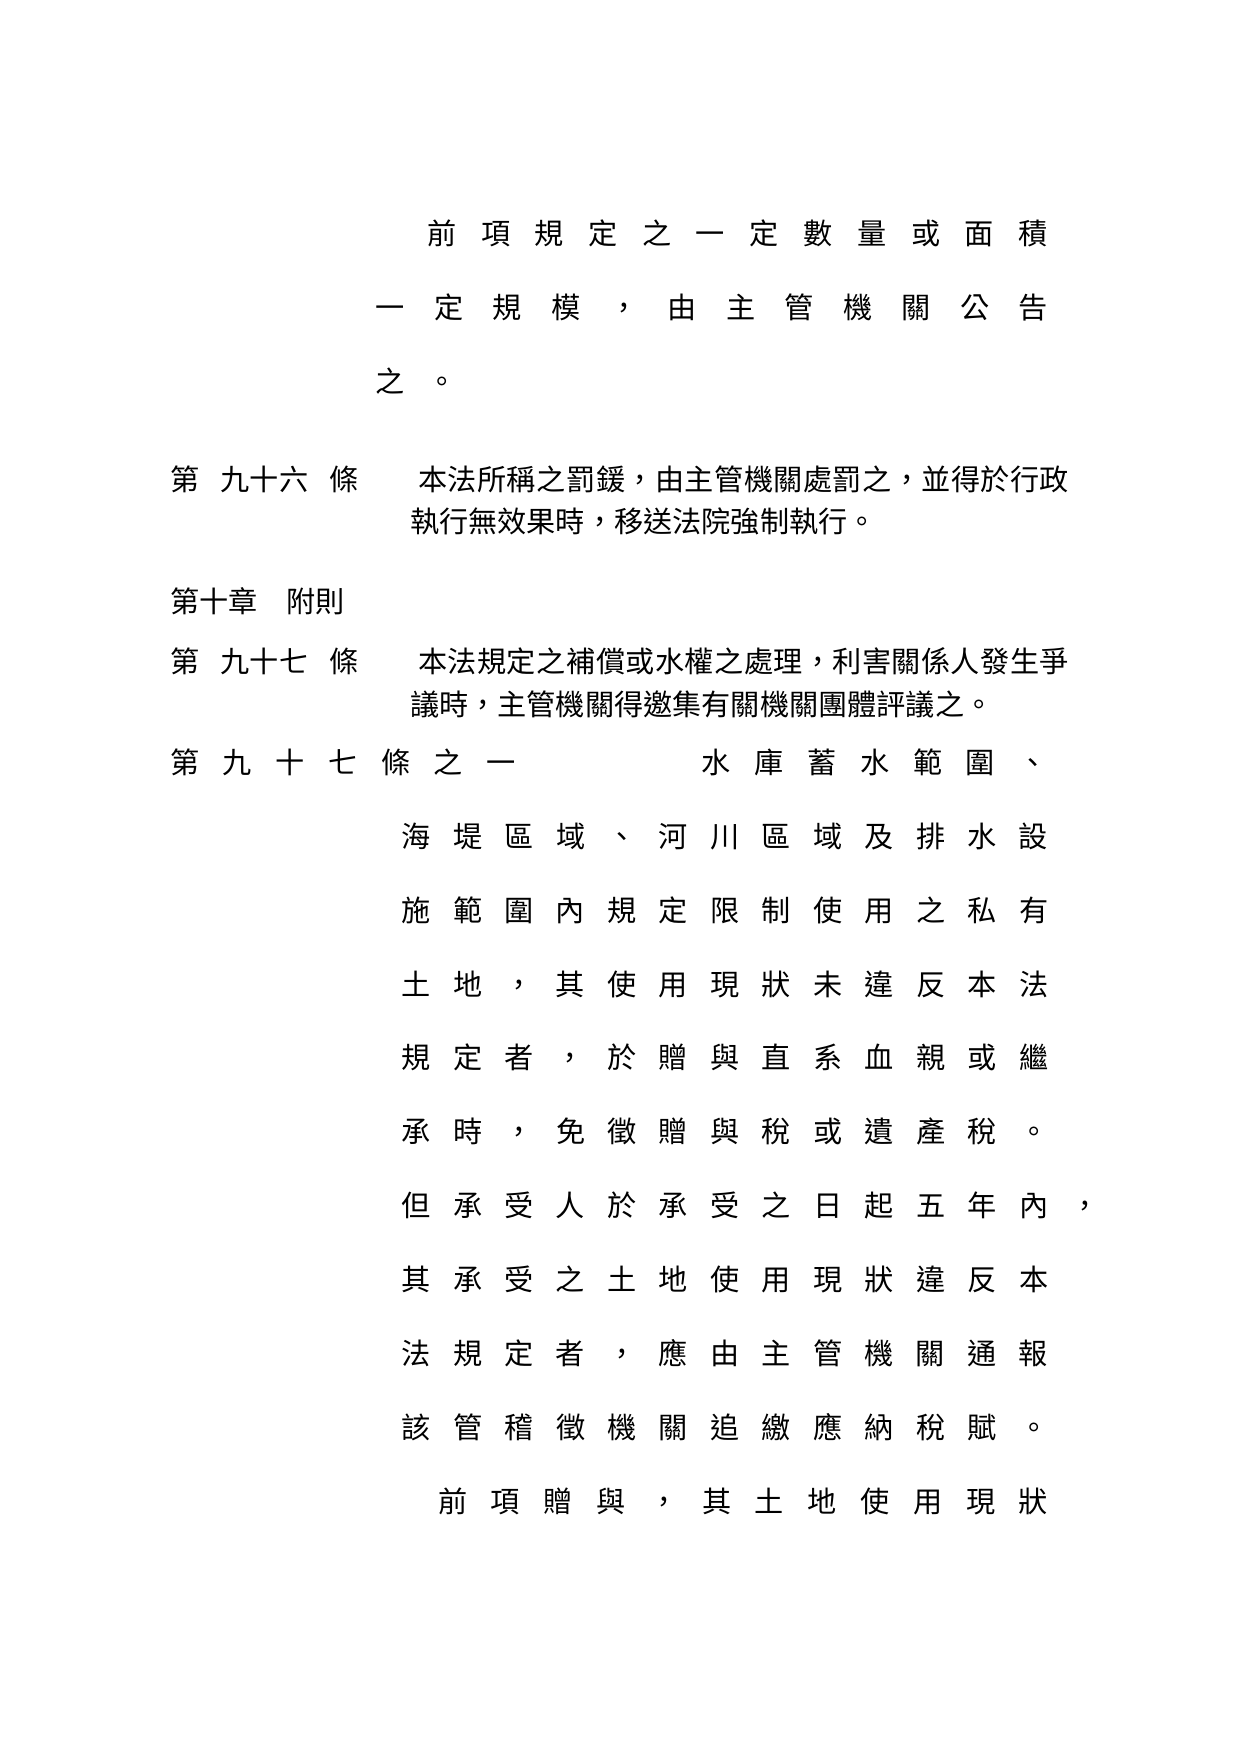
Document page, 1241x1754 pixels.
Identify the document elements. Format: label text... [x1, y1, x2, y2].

text 第 九十六 條 本法所稱之罰鍰，由主管機關處罰之，並得於行政執行無效果時，移送法院強制執行。 [170, 457, 1070, 541]
text 前項規定之一定數量或面積一定規模，由主管機關公告之。 [362, 195, 1070, 417]
text 前項贈與，其土地使用現狀 [358, 1463, 1070, 1537]
text 第十章 附則 [170, 578, 1070, 620]
text 第九十七條之一 水庫蓄水範圍、海堤區域、河川區域及排水設施範圍內規定限制使用之私有土地，其使用現狀未違反本法規定者，於贈與直系血親或繼承時，免徵贈與稅或遺產稅。但承受人於承受之日起五年內，其承受之土地使用現狀違反本法規定者，應由主管機關通報該管稽徵機關追繳應納稅賦。 [170, 723, 1070, 1463]
text 第 九十七 條 本法規定之補償或水權之處理，利害關係人發生爭議時，主管機關得邀集有關機關團體評議之。 [170, 639, 1070, 723]
